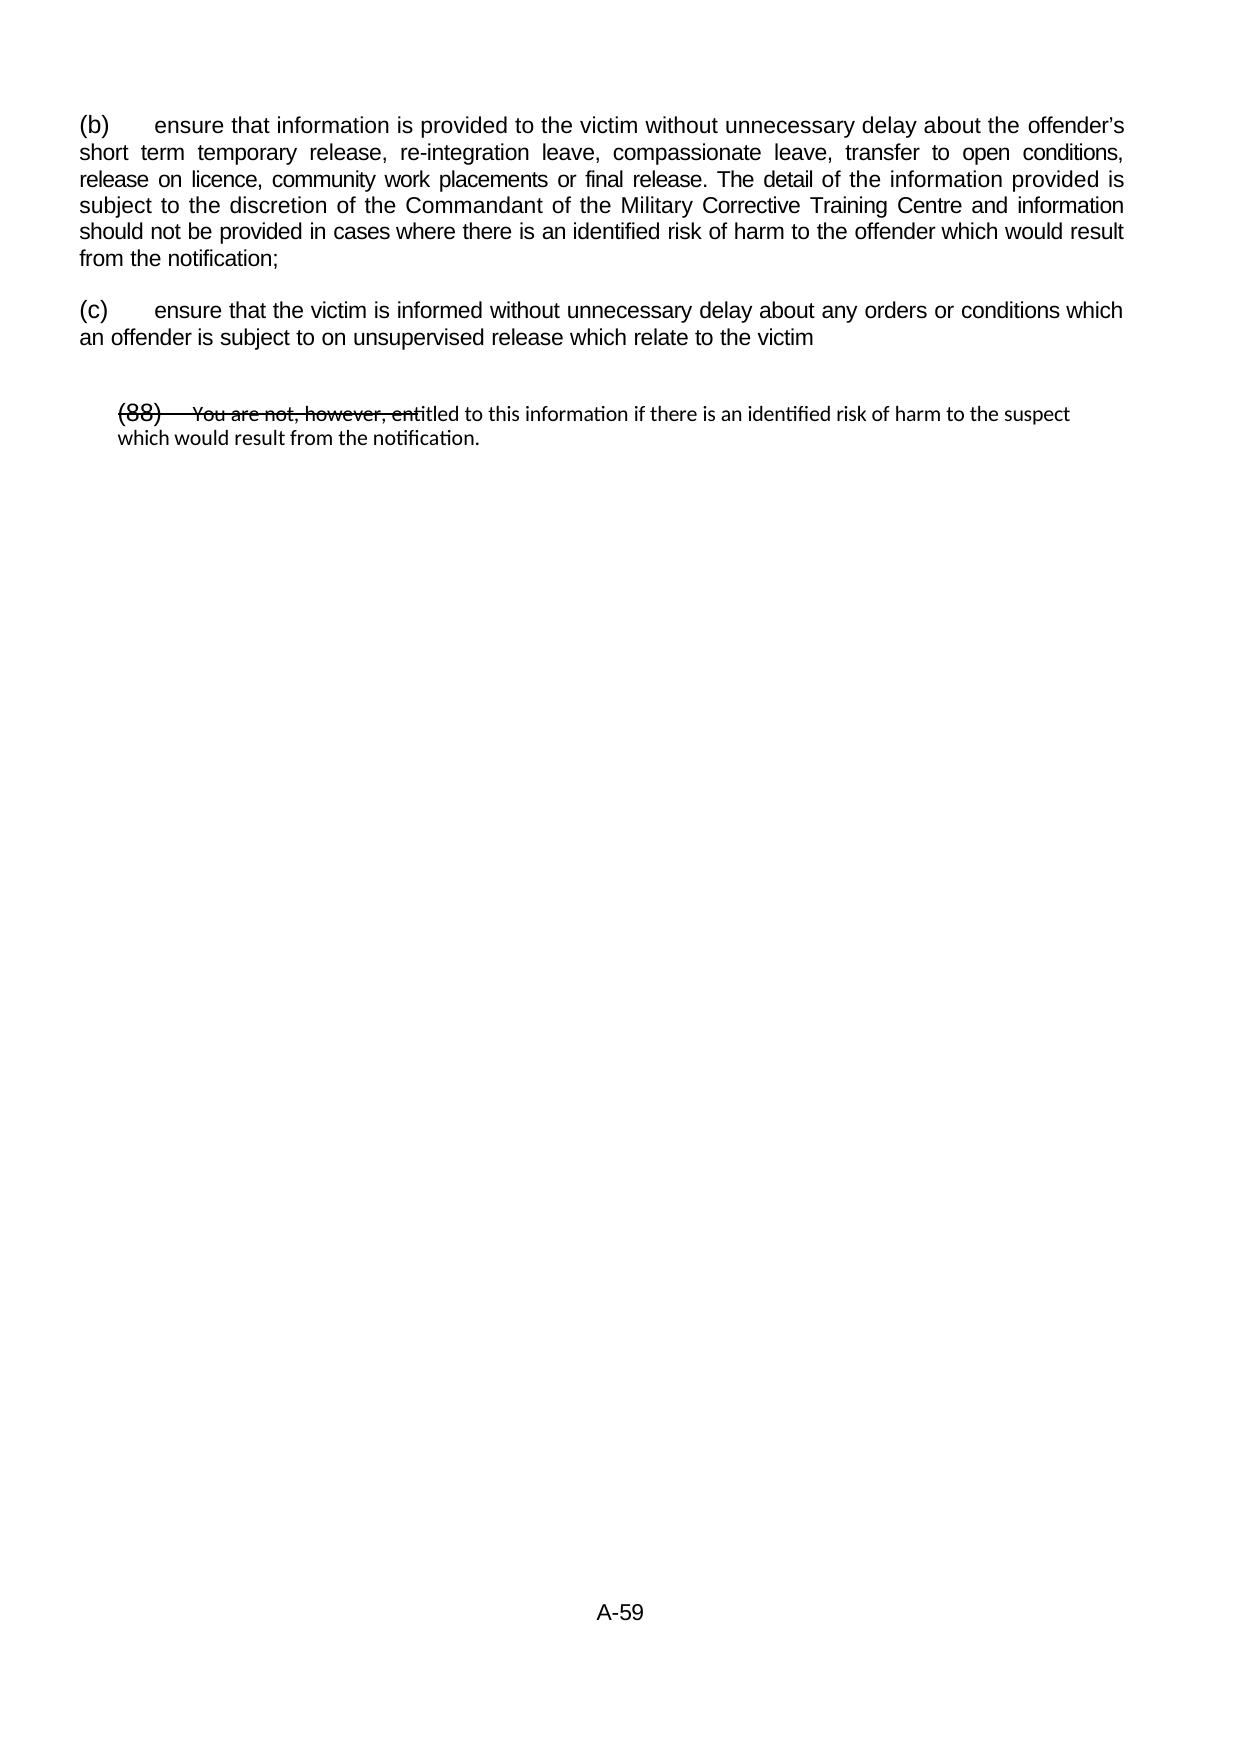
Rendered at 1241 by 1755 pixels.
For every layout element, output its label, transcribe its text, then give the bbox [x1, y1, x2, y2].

list ensure that the victim is informed without unnecessary delay about any orders or conditions which an offender is subject to on unsupervised release which relate to the victim [79, 295, 1125, 351]
list ensure that information is provided to the victim without unnecessary delay about the offender’s short term temporary release, re-integration leave, compassionate leave, transfer to open conditions, release on licence, community work placements or final release. The detail of the information provided is subject to the discretion of the Commandant of the Military Corrective Training Centre and information should not be provided in cases where there is an identified risk of harm to the offender which would result from the notification; [79, 110, 1125, 271]
list You are not, however, entitled to this information if there is an identified risk of harm to the suspect which would result from the notification. [117, 401, 1108, 451]
